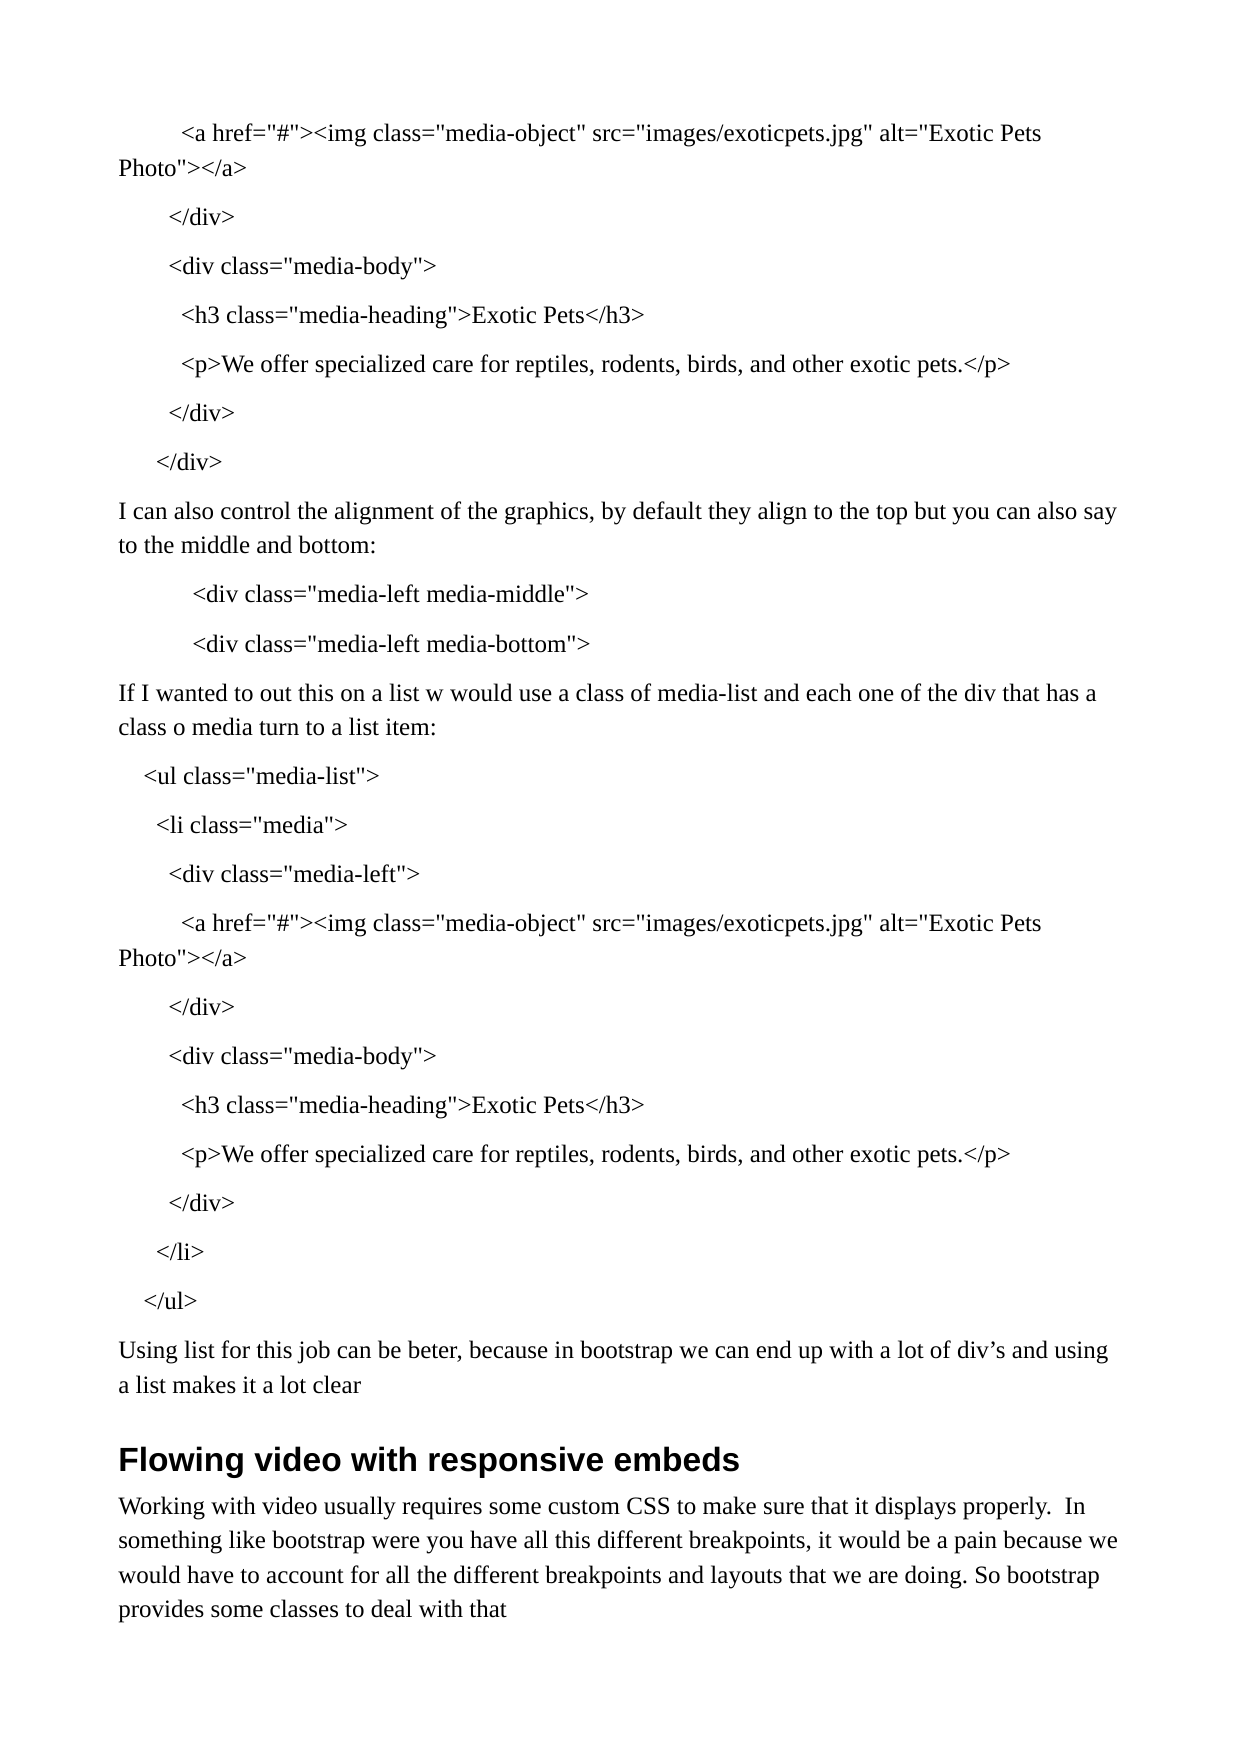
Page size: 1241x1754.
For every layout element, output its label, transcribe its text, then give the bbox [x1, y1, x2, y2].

text If I wanted to out this on a list w would use a class of media-list and each one of the div that has a class o media turn to a list item: [118, 678, 1122, 741]
text <div class="media-left"> [118, 859, 1122, 888]
text </ul> [118, 1286, 1122, 1315]
text <div class="media-body"> [118, 251, 1122, 279]
text <a href="#"><img class="media-object" src="images/exoticpets.jpg" alt="Exotic Pets Photo"></a> [118, 118, 1122, 181]
text <ul class="media-list"> [118, 761, 1122, 790]
text <a href="#"><img class="media-object" src="images/exoticpets.jpg" alt="Exotic Pets Photo"></a> [118, 908, 1122, 972]
text </li> [118, 1237, 1122, 1266]
text I can also control the alignment of the graphics, by default they align to the top but you can also say to the middle and bottom: [118, 496, 1122, 559]
text <h3 class="media-heading">Exotic Pets</h3> [118, 1090, 1122, 1119]
text </div> [118, 992, 1122, 1021]
text <div class="media-body"> [118, 1041, 1122, 1070]
text <div class="media-left media-bottom"> [118, 629, 1122, 657]
subtitle Flowing video with responsive embeds [118, 1440, 1122, 1478]
text </div> [118, 1188, 1122, 1217]
text </div> [118, 202, 1122, 230]
text Using list for this job can be beter, because in bootstrap we can end up with a lot of div’s and using a list makes it a lot clear [118, 1335, 1122, 1399]
text </div> [118, 398, 1122, 427]
text <div class="media-left media-middle"> [118, 579, 1122, 608]
text </div> [118, 447, 1122, 476]
text Working with video usually requires some custom CSS to make sure that it displays properly. In something like bootstrap were you have all this different breakpoints, it would be a pain because we would have to account for all the different breakpoints and layouts that we are doing. So bootstrap provides some classes to deal with that [118, 1491, 1122, 1623]
text <li class="media"> [118, 810, 1122, 839]
text <p>We offer specialized care for reptiles, rodents, birds, and other exotic pets.</p> [118, 1139, 1122, 1168]
text <h3 class="media-heading">Exotic Pets</h3> [118, 300, 1122, 328]
text <p>We offer specialized care for reptiles, rodents, birds, and other exotic pets.</p> [118, 349, 1122, 378]
